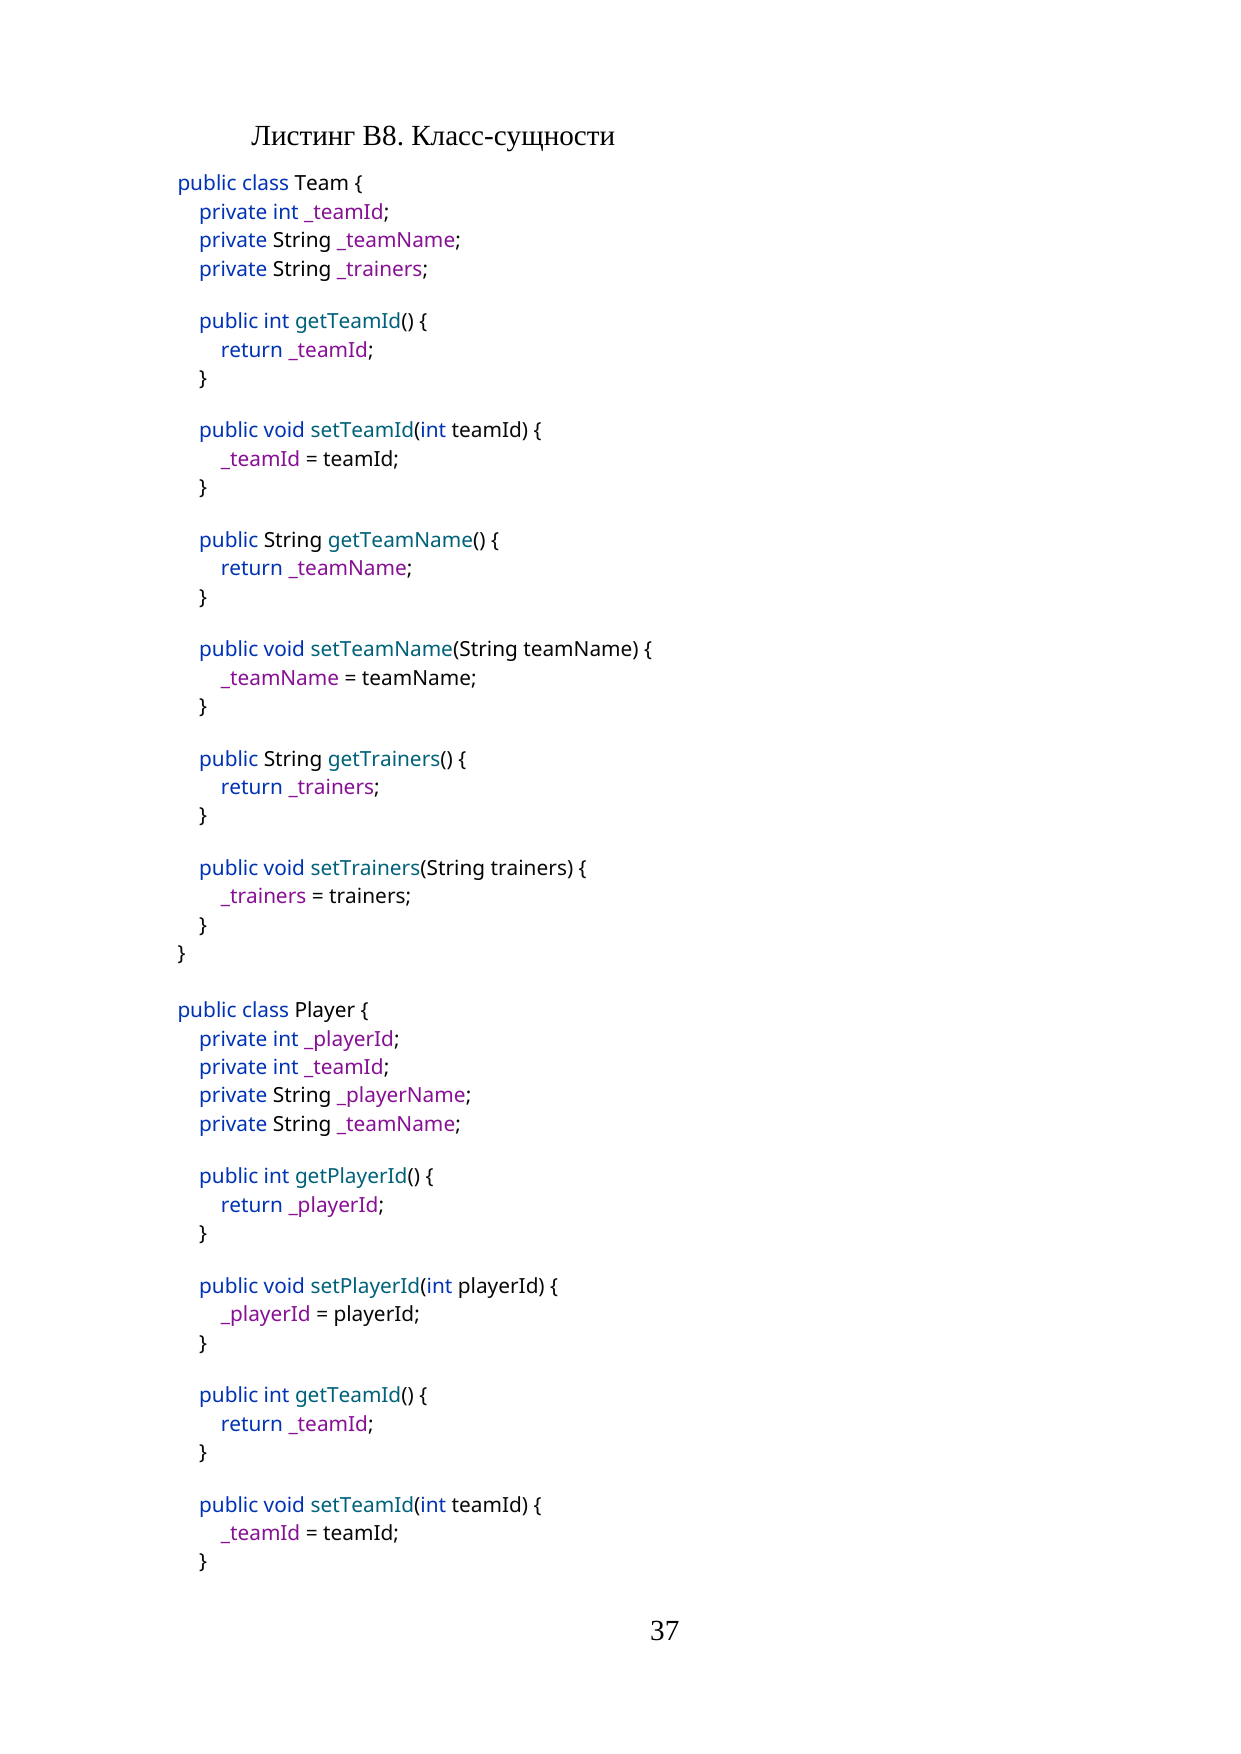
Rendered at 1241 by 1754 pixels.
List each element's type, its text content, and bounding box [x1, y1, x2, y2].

text public class Player { private int _playerId; private int _teamId; private String _playerName; private String _teamName; public int getPlayerId() { return _playerId; } public void setPlayerId(int playerId) { _playerId = playerId; } public int getTeamId() { return _teamId; } public void setTeamId(int teamId) { _teamId = teamId; } [177, 995, 1152, 1599]
list Листинг B8. Класс-сущности [177, 118, 1152, 152]
text public class Team { private int _teamId; private String _teamName; private String _trainers; public int getTeamId() { return _teamId; } public void setTeamId(int teamId) { _teamId = teamId; } public String getTeamName() { return _teamName; } public void setTeamName(String teamName) { _teamName = teamName; } public String getTrainers() { return _trainers; } public void setTrainers(String trainers) { _trainers = trainers; } } [177, 168, 1152, 967]
